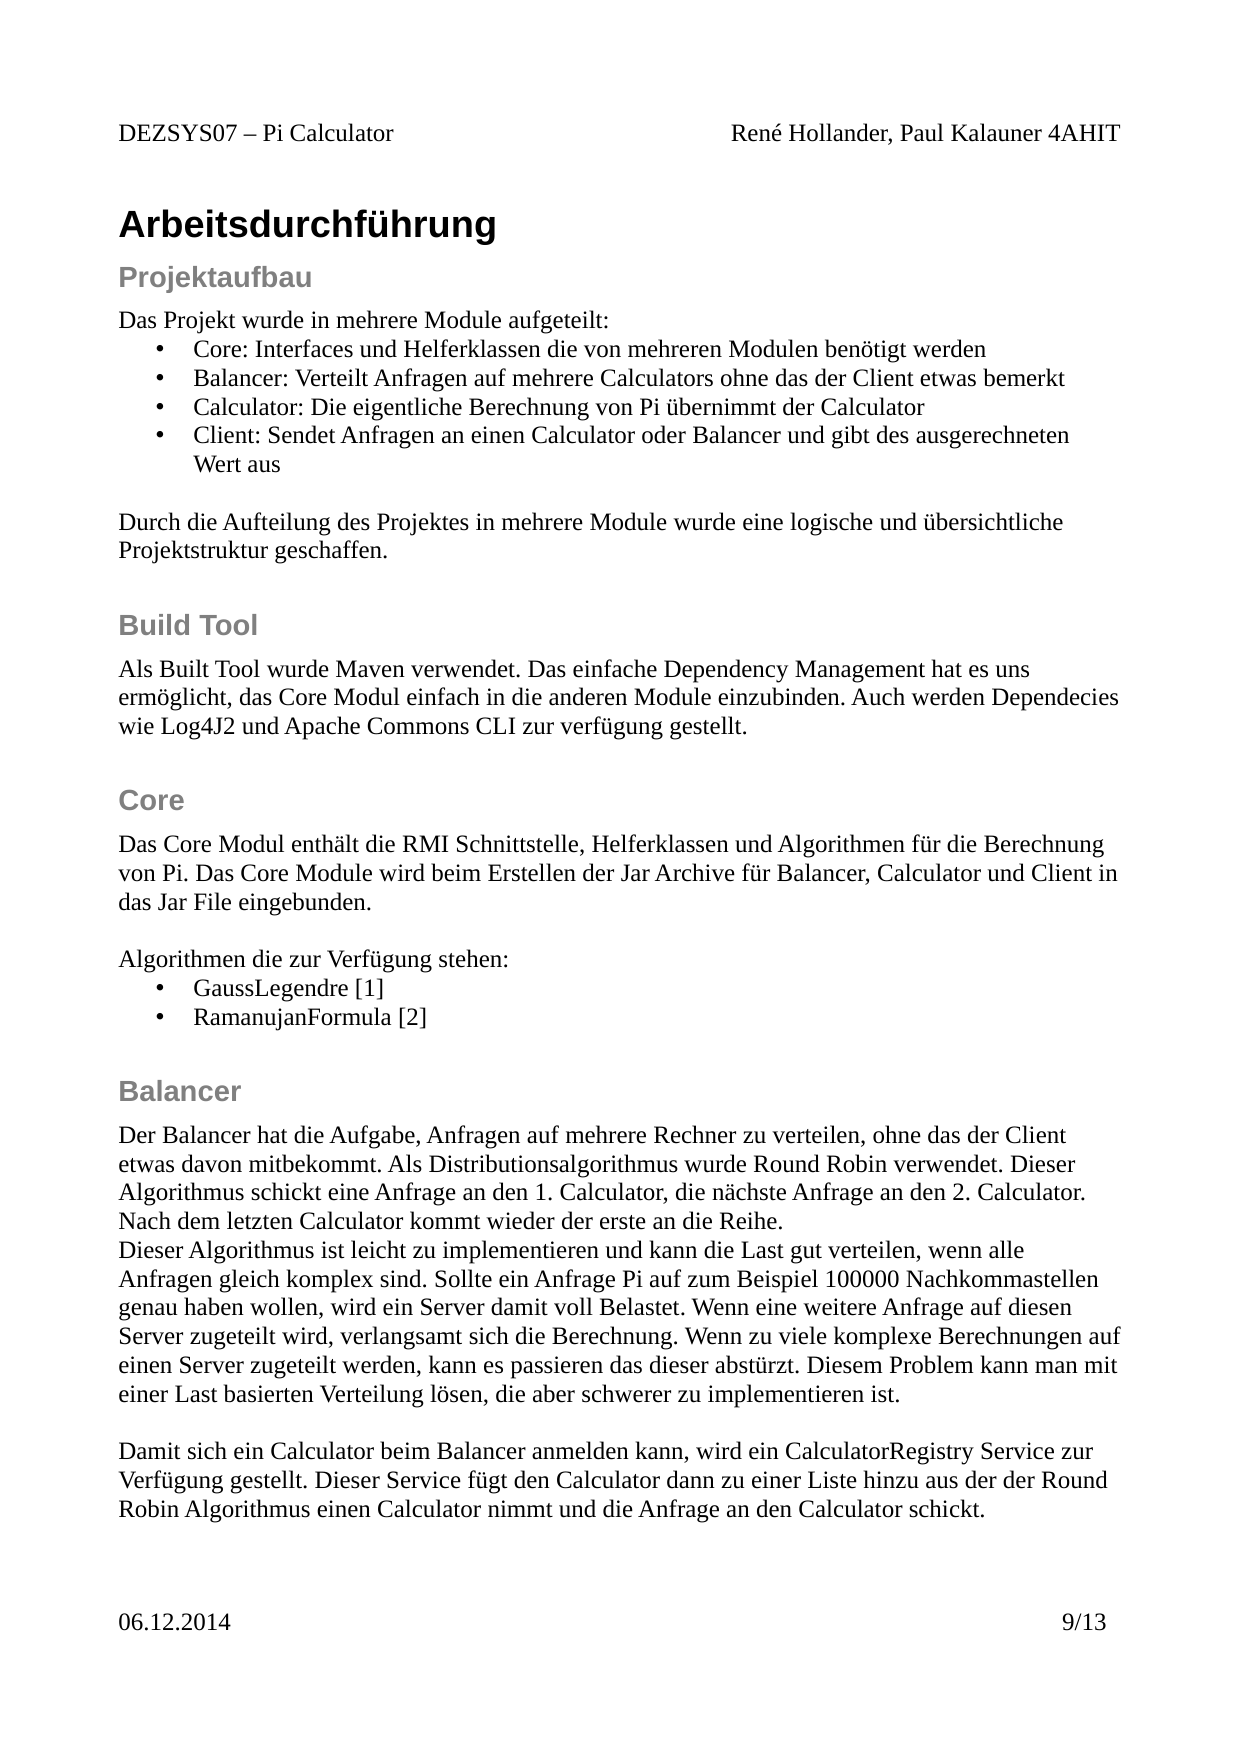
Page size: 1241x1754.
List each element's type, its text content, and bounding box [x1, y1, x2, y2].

text Algorithmen die zur Verfügung stehen: [118, 944, 1122, 973]
text Als Built Tool wurde Maven verwendet. Das einfache Dependency Management hat es uns ermöglicht, das Core Modul einfach in die anderen Module einzubinden. Auch werden Dependecies wie Log4J2 und Apache Commons CLI zur verfügung gestellt. [118, 654, 1122, 740]
list Balancer: Verteilt Anfragen auf mehrere Calculators ohne das der Client etwas bemerkt [156, 363, 1122, 392]
list Client: Sendet Anfragen an einen Calculator oder Balancer und gibt des ausgerechneten Wert aus [156, 421, 1122, 478]
subtitle Arbeitsdurchführung [118, 201, 1122, 245]
text Durch die Aufteilung des Projektes in mehrere Module wurde eine logische und übersichtliche Projektstruktur geschaffen. [118, 507, 1122, 564]
list Core: Interfaces und Helferklassen die von mehreren Modulen benötigt werden [156, 334, 1122, 363]
text Der Balancer hat die Aufgabe, Anfragen auf mehrere Rechner zu verteilen, ohne das der Client etwas davon mitbekommt. Als Distributionsalgorithmus wurde Round Robin verwendet. Dieser Algorithmus schickt eine Anfrage an den 1. Calculator, die nächste Anfrage an den 2. Calculator. Nach dem letzten Calculator kommt wieder der erste an die Reihe. [118, 1120, 1122, 1235]
text Damit sich ein Calculator beim Balancer anmelden kann, wird ein CalculatorRegistry Service zur Verfügung gestellt. Dieser Service fügt den Calculator dann zu einer Liste hinzu aus der der Round Robin Algorithmus einen Calculator nimmt und die Anfrage an den Calculator schickt. [118, 1436, 1122, 1522]
subtitle Core [118, 783, 1122, 817]
subtitle Balancer [118, 1074, 1122, 1107]
text Das Projekt wurde in mehrere Module aufgeteilt: [118, 306, 1122, 334]
subtitle Build Tool [118, 608, 1122, 641]
text Dieser Algorithmus ist leicht zu implementieren und kann die Last gut verteilen, wenn alle Anfragen gleich komplex sind. Sollte ein Anfrage Pi auf zum Beispiel 100000 Nachkommastellen genau haben wollen, wird ein Server damit voll Belastet. Wenn eine weitere Anfrage auf diesen Server zugeteilt wird, verlangsamt sich die Berechnung. Wenn zu viele komplexe Berechnungen auf einen Server zugeteilt werden, kann es passieren das dieser abstürzt. Diesem Problem kann man mit einer Last basierten Verteilung lösen, die aber schwerer zu implementieren ist. [118, 1235, 1122, 1407]
subtitle Projektaufbau [118, 259, 1122, 293]
list GaussLegendre [1] [156, 973, 1122, 1002]
text Das Core Modul enthält die RMI Schnittstelle, Helferklassen und Algorithmen für die Berechnung von Pi. Das Core Module wird beim Erstellen der Jar Archive für Balancer, Calculator und Client in das Jar File eingebunden. [118, 829, 1122, 916]
list Calculator: Die eigentliche Berechnung von Pi übernimmt der Calculator [156, 392, 1122, 421]
list RamanujanFormula [2] [156, 1002, 1122, 1031]
